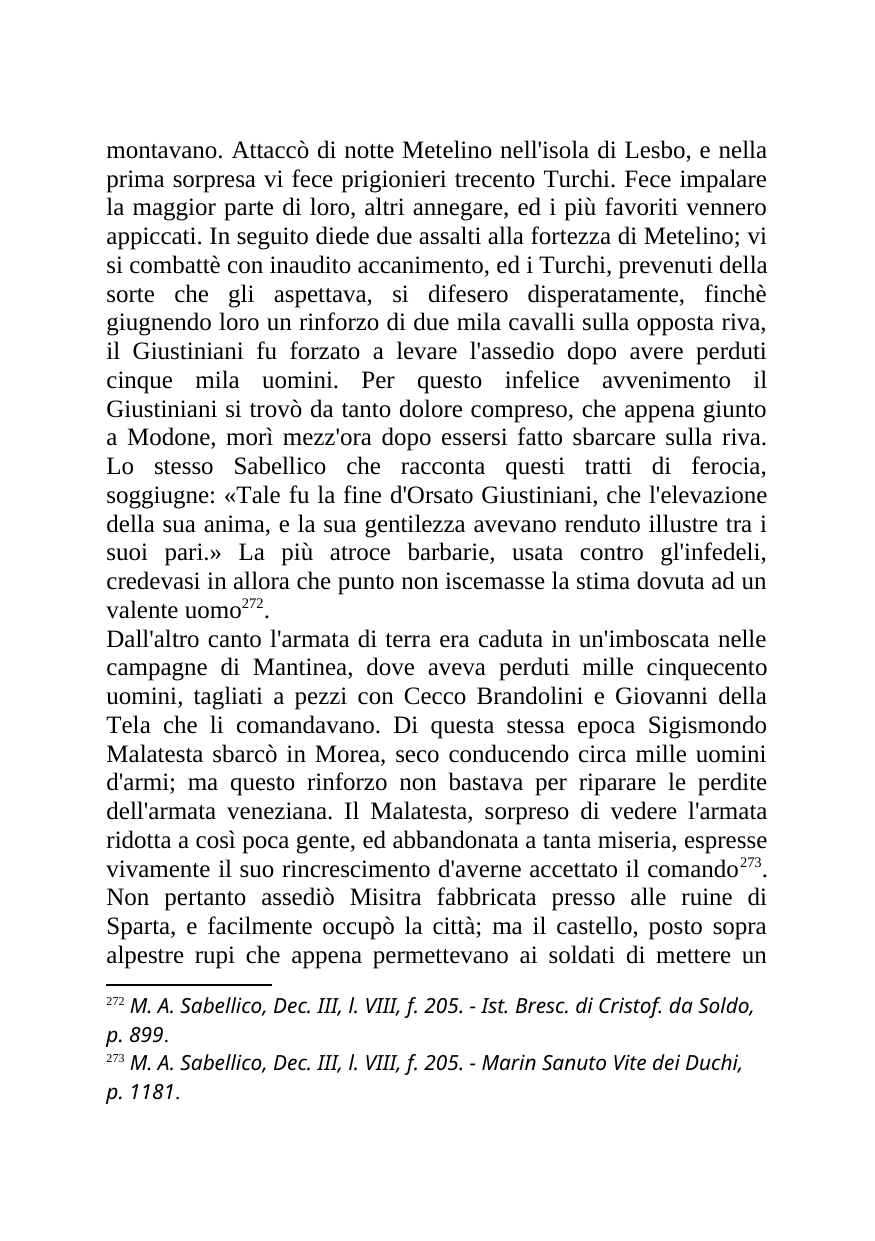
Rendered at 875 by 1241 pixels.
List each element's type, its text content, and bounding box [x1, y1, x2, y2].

text M. A. Sabellico, Dec. III, l. VIII, f. 205. - Ist. Bresc. di Cristof. da Soldo, p. 899. [106, 991, 768, 1048]
text M. A. Sabellico, Dec. III, l. VIII, f. 205. - Marin Sanuto Vite dei Duchi, p. 1181. [106, 1048, 768, 1105]
text montavano. Attaccò di notte Metelino nell'isola di Lesbo, e nella prima sorpresa vi fece prigionieri trecento Turchi. Fece impalare la maggior parte di loro, altri annegare, ed i più favoriti vennero appiccati. In seguito diede due assalti alla fortezza di Metelino; vi si combattè con inaudito accanimento, ed i Turchi, prevenuti della sorte che gli aspettava, si difesero disperatamente, finchè giugnendo loro un rinforzo di due mila cavalli sulla opposta riva, il Giustiniani fu forzato a levare l'assedio dopo avere perduti cinque mila uomini. Per questo infelice avvenimento il Giustiniani si trovò da tanto dolore compreso, che appena giunto a Modone, morì mezz'ora dopo essersi fatto sbarcare sulla riva. Lo stesso Sabellico che racconta questi tratti di ferocia, soggiugne: «Tale fu la fine d'Orsato Giustiniani, che l'elevazione della sua anima, e la sua gentilezza avevano renduto illustre tra i suoi pari.» La più atroce barbarie, usata contro gl'infedeli, credevasi in allora che punto non iscemasse la stima dovuta ad un valente uomo. [106, 135, 768, 624]
text Dall'altro canto l'armata di terra era caduta in un'imboscata nelle campagne di Mantinea, dove aveva perduti mille cinquecento uomini, tagliati a pezzi con Cecco Brandolini e Giovanni della Tela che li comandavano. Di questa stessa epoca Sigismondo Malatesta sbarcò in Morea, seco conducendo circa mille uomini d'armi; ma questo rinforzo non bastava per riparare le perdite dell'armata veneziana. Il Malatesta, sorpreso di vedere l'armata ridotta a così poca gente, ed abbandonata a tanta miseria, espresse vivamente il suo rincrescimento d'averne accettato il comando. Non pertanto assediò Misitra fabbricata presso alle ruine di Sparta, e facilmente occupò la città; ma il castello, posto sopra alpestre rupi che appena permettevano ai soldati di mettere un [106, 624, 768, 969]
